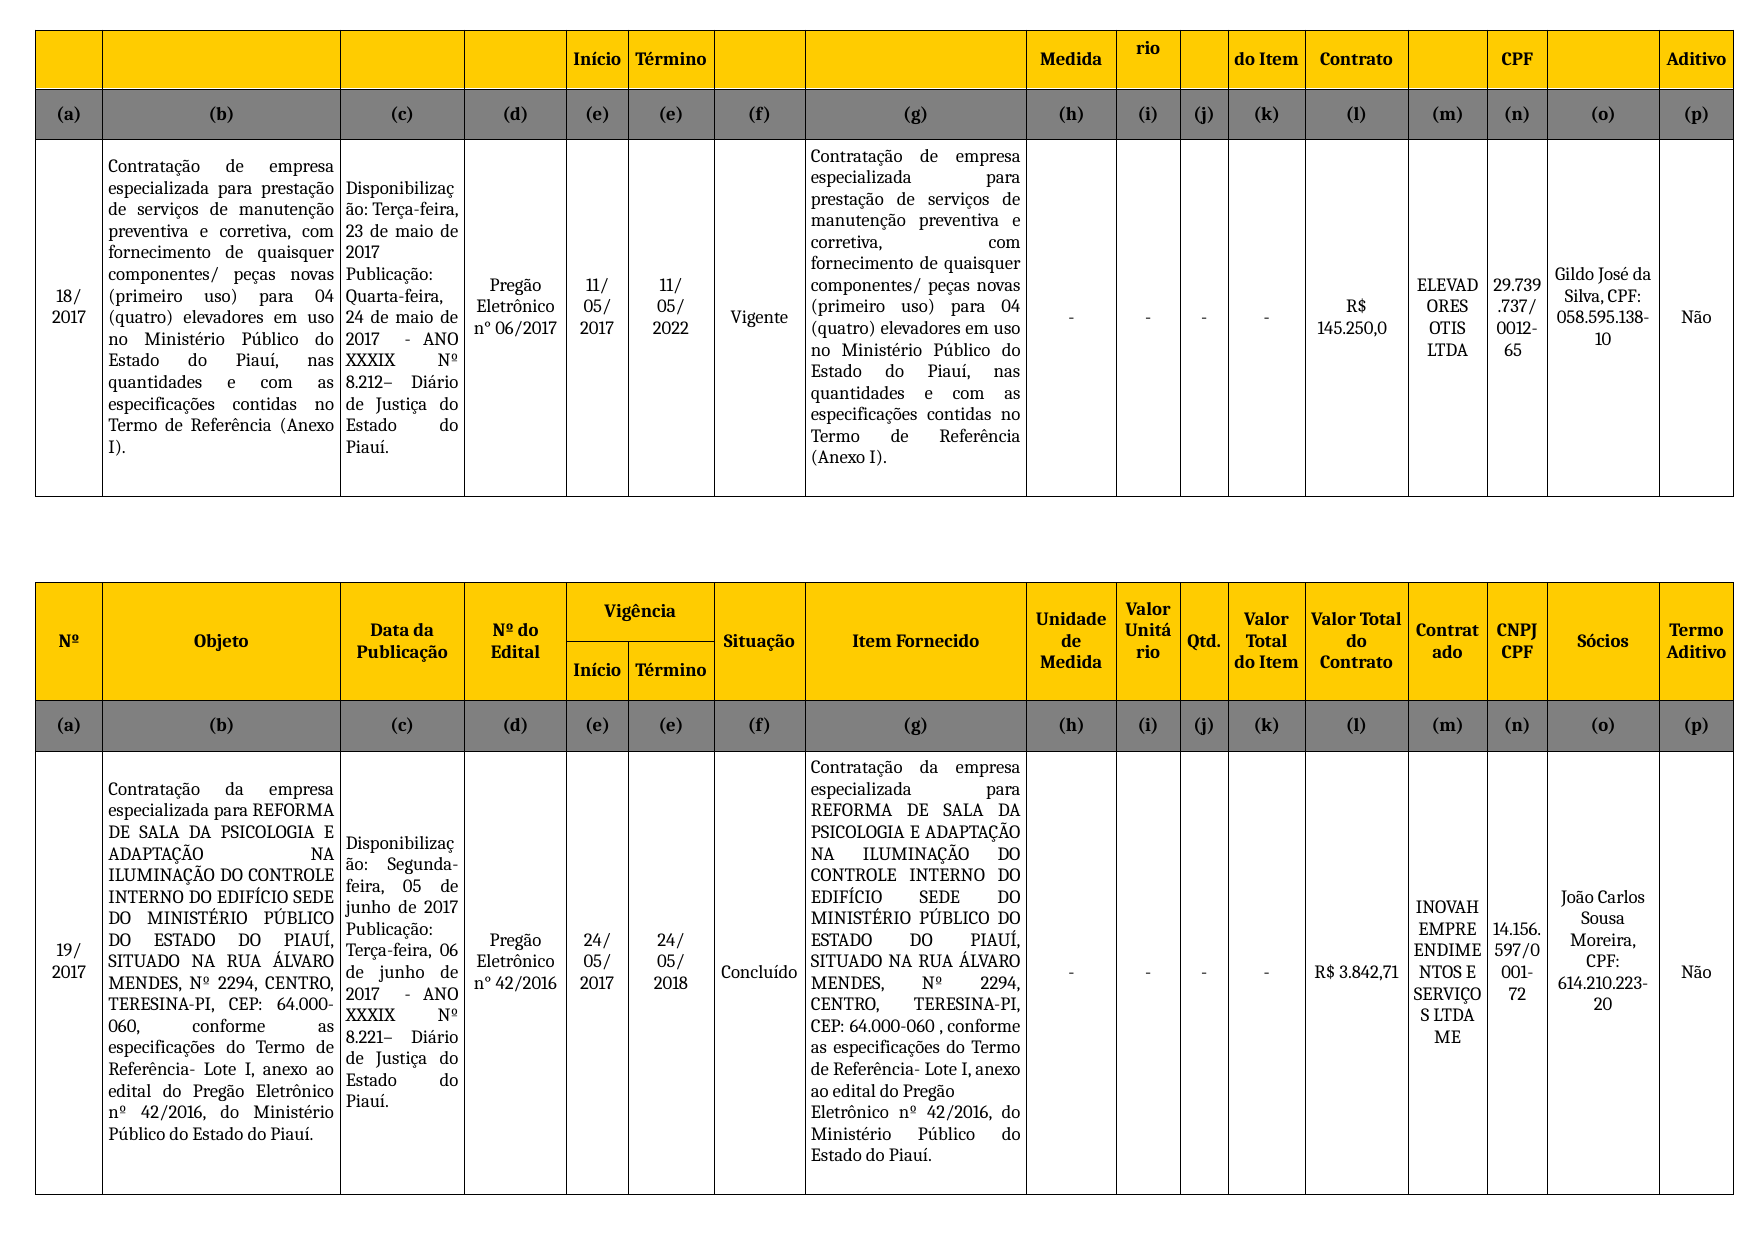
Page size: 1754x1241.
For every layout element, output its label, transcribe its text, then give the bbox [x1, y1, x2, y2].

table_header Medida [1027, 31, 1116, 88]
table_cell 24/ 05/ 2017 [567, 752, 628, 1194]
table_header [1548, 31, 1659, 88]
table_header Aditivo [1660, 31, 1733, 88]
table_cell João Carlos Sousa Moreira, CPF: 614.210.223-20 [1548, 752, 1659, 1194]
table_cell (i) [1117, 701, 1180, 751]
table_cell Vigente [715, 140, 805, 496]
table_cell Não [1660, 140, 1733, 496]
table_header Situação [715, 583, 805, 700]
table_cell (f) [715, 90, 805, 139]
table_header CPF [1488, 31, 1547, 88]
table_cell Término [629, 642, 714, 700]
table_cell (d) [465, 701, 566, 751]
table_cell - [1027, 140, 1116, 496]
table_cell (a) [36, 90, 102, 139]
table_cell Pregão Eletrônico n° 06/2017 [465, 140, 566, 496]
table_header [1181, 31, 1228, 88]
table_cell Término [629, 31, 714, 88]
table_header [103, 31, 340, 88]
table_header Objeto [103, 583, 340, 700]
table_cell 19/ 2017 [36, 752, 102, 1194]
table_header Contratado [1409, 583, 1487, 700]
table_header Data da Publicação [341, 583, 464, 700]
table_header rio [1117, 31, 1180, 88]
table_cell (j) [1181, 701, 1228, 751]
table_cell (n) [1488, 90, 1547, 139]
table_cell Disponibilização: Terça-feira, 23 de maio de 2017 Publicação: Quarta-feira, 24 de maio de 2017 - ANO XXXIX Nº 8.212– Diário de Justiça do Estado do Piauí. [341, 140, 464, 496]
table_cell - [1117, 752, 1180, 1194]
table_cell Não [1660, 752, 1733, 1194]
table_cell (j) [1181, 90, 1228, 139]
table_header [36, 31, 102, 88]
table_cell (k) [1229, 701, 1305, 751]
table_header [341, 31, 464, 88]
table_cell (e) [567, 701, 628, 751]
table_cell Concluído [715, 752, 805, 1194]
table_header Qtd. [1181, 583, 1228, 700]
table_cell - [1229, 140, 1305, 496]
table_header [465, 31, 566, 88]
table_header Valor Total do Contrato [1306, 583, 1408, 700]
table_cell Gildo José da Silva, CPF: 058.595.138-10 [1548, 140, 1659, 496]
table_cell - [1181, 140, 1228, 496]
table_cell - [1229, 752, 1305, 1194]
table_cell (p) [1660, 90, 1733, 139]
table_cell (o) [1548, 701, 1659, 751]
table_cell - [1181, 752, 1228, 1194]
table_cell 11/ 05/ 2022 [629, 140, 714, 496]
table_cell (h) [1027, 90, 1116, 139]
table_cell (l) [1306, 701, 1408, 751]
table_cell (k) [1229, 90, 1305, 139]
table_header Nº [36, 583, 102, 700]
table_header Contrato [1306, 31, 1408, 88]
table_cell (f) [715, 701, 805, 751]
table_cell (m) [1409, 90, 1487, 139]
table_cell (e) [629, 90, 714, 139]
table_cell (c) [341, 701, 464, 751]
table_cell 11/ 05/ 2017 [567, 140, 628, 496]
table_cell Contratação de empresa especializada para prestação de serviços de manutenção preventiva e corretiva, com fornecimento de quaisquer componentes/ peças novas (primeiro uso) para 04 (quatro) elevadores em uso no Ministério Público do Estado do Piauí, nas quantidades e com as especificações contidas no Termo de Referência (Anexo I). [806, 140, 1026, 496]
table_cell Pregão Eletrônico n° 42/2016 [465, 752, 566, 1194]
table_cell (a) [36, 701, 102, 751]
table_header [806, 31, 1026, 88]
table_cell (i) [1117, 90, 1180, 139]
table_cell (b) [103, 90, 340, 139]
table_cell (e) [567, 90, 628, 139]
table_cell (b) [103, 701, 340, 751]
table_cell INOVAH EMPREENDIMENTOS E SERVIÇOS LTDA ME [1409, 752, 1487, 1194]
table_header Sócios [1548, 583, 1659, 700]
table_cell R$ 145.250,0 [1306, 140, 1408, 496]
table_header Valor Unitário [1117, 583, 1180, 700]
table_cell Disponibilização: Segunda-feira, 05 de junho de 2017 Publicação: Terça-feira, 06 de junho de 2017 - ANO XXXIX Nº 8.221– Diário de Justiça do Estado do Piauí. [341, 752, 464, 1194]
table_cell (n) [1488, 701, 1547, 751]
table_header Unidade de Medida [1027, 583, 1116, 700]
table_cell 24/ 05/ 2018 [629, 752, 714, 1194]
table_cell Contratação de empresa especializada para prestação de serviços de manutenção preventiva e corretiva, com fornecimento de quaisquer componentes/ peças novas (primeiro uso) para 04 (quatro) elevadores em uso no Ministério Público do Estado do Piauí, nas quantidades e com as especificações contidas no Termo de Referência (Anexo I). [103, 140, 340, 496]
table_cell (d) [465, 90, 566, 139]
table_cell Início [567, 31, 628, 88]
table_cell Contratação da empresa especializada para REFORMA DE SALA DA PSICOLOGIA E ADAPTAÇÃO NA ILUMINAÇÃO DO CONTROLE INTERNO DO EDIFÍCIO SEDE DO MINISTÉRIO PÚBLICO DO ESTADO DO PIAUÍ, SITUADO NA RUA ÁLVARO MENDES, Nº 2294, CENTRO, TERESINA-PI, CEP: 64.000-060 , conforme as especificações do Termo de Referência- Lote I, anexo ao edital do Pregão Eletrônico nº 42/2016, do Ministério Público do Estado do Piauí. [806, 752, 1026, 1194]
table_header Vigência [567, 583, 714, 641]
table_header Termo Aditivo [1660, 583, 1733, 700]
table_cell 18/ 2017 [36, 140, 102, 496]
table_cell 29.739.737/0012-65 [1488, 140, 1547, 496]
table_header Valor Total do Item [1229, 583, 1305, 700]
table_cell (m) [1409, 701, 1487, 751]
table_cell - [1117, 140, 1180, 496]
table_header Nº do Edital [465, 583, 566, 700]
table_cell (o) [1548, 90, 1659, 139]
table_header Item Fornecido [806, 583, 1026, 700]
table_header [715, 31, 805, 88]
table_cell (c) [341, 90, 464, 139]
table_cell (h) [1027, 701, 1116, 751]
table_cell ELEVADORES OTIS LTDA [1409, 140, 1487, 496]
table_cell Contratação da empresa especializada para REFORMA DE SALA DA PSICOLOGIA E ADAPTAÇÃO NA ILUMINAÇÃO DO CONTROLE INTERNO DO EDIFÍCIO SEDE DO MINISTÉRIO PÚBLICO DO ESTADO DO PIAUÍ, SITUADO NA RUA ÁLVARO MENDES, Nº 2294, CENTRO, TERESINA-PI, CEP: 64.000-060, conforme as especificações do Termo de Referência- Lote I, anexo ao edital do Pregão Eletrônico nº 42/2016, do Ministério Público do Estado do Piauí. [103, 752, 340, 1194]
table_cell (l) [1306, 90, 1408, 139]
table_header [1409, 31, 1487, 88]
table_header CNPJ CPF [1488, 583, 1547, 700]
table_cell R$ 3.842,71 [1306, 752, 1408, 1194]
table_cell (g) [806, 701, 1026, 751]
table_cell (p) [1660, 701, 1733, 751]
table_cell Início [567, 642, 628, 700]
table_cell (e) [629, 701, 714, 751]
table_cell - [1027, 752, 1116, 1194]
table_header do Item [1229, 31, 1305, 88]
table_cell 14.156.597/0001- 72 [1488, 752, 1547, 1194]
table_cell (g) [806, 90, 1026, 139]
